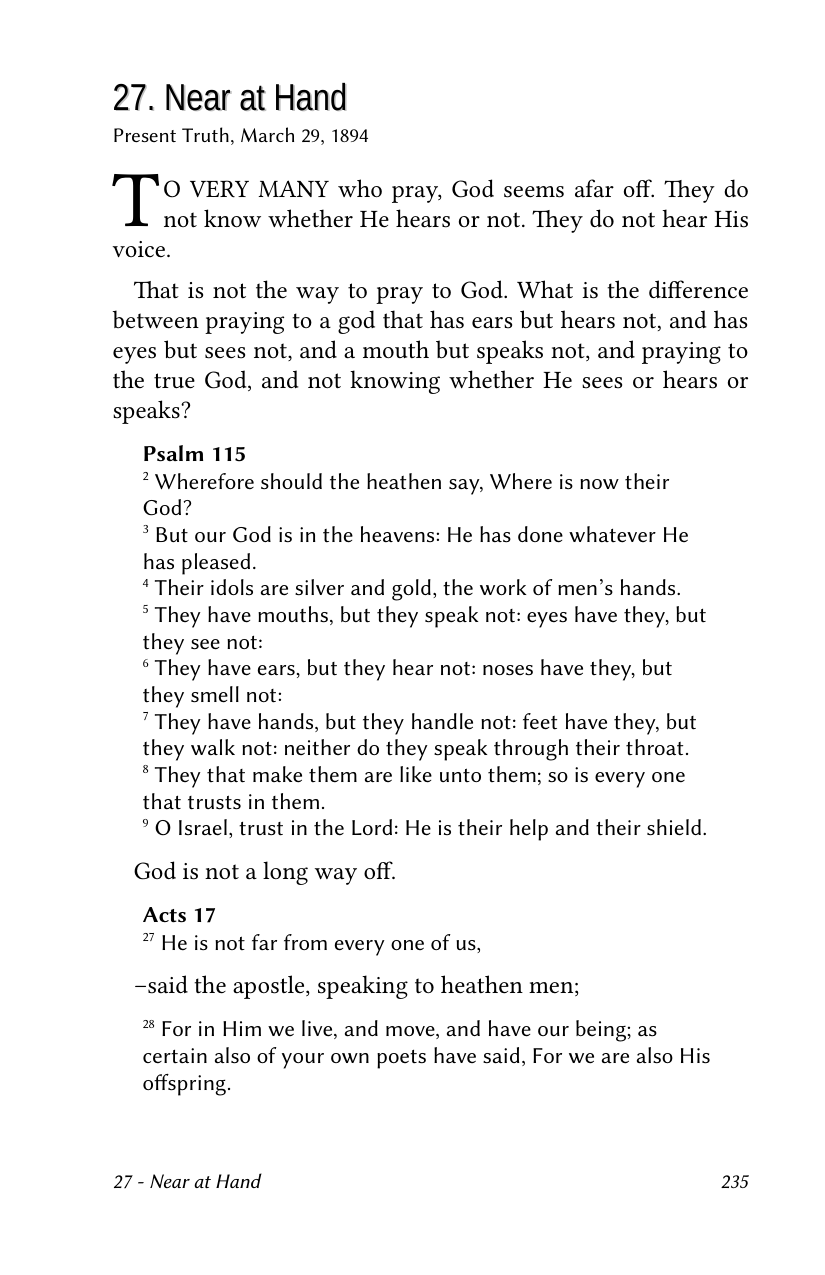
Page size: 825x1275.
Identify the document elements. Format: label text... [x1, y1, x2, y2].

text Present Truth, March 29, 1894 [112, 124, 750, 148]
text 9 O Israel, trust in the Lord: He is their help and their shield. [142, 815, 720, 841]
text 28 For in Him we live, and move, and have our being; as certain also of your own poets have said, For we are also His offspring. [142, 1016, 720, 1096]
text 27 He is not far from every one of us, [142, 929, 720, 956]
text Psalm 115 [142, 441, 750, 467]
text That is not the way to pray to God. What is the difference between praying to a god that has ears but hears not, and has eyes but sees not, and a mouth but speaks not, and praying to the true God, and not knowing whether He sees or hears or speaks? [112, 277, 750, 425]
title Near at Hand [112, 75, 750, 118]
text Acts 17 [142, 902, 750, 928]
text 3 But our God is in the heavens: He has done whatever He has pleased. [142, 522, 720, 575]
text 6 They have ears, but they hear not: noses have they, but they smell not: [142, 655, 720, 708]
text 2 Wherefore should the heathen say, Where is now their God? [142, 469, 720, 521]
text –said the apostle, speaking to heathen men; [112, 971, 750, 1000]
text 5 They have mouths, but they speak not: eyes have they, but they see not: [142, 602, 720, 655]
text God is not a long way off. [112, 857, 750, 886]
text TO VERY MANY who pray, God seems afar off. They do not know whether He hears or not. They do not hear His voice. [112, 175, 750, 263]
text 4 Their idols are silver and gold, the work of men’s hands. [142, 575, 720, 601]
text 8 They that make them are like unto them; so is every one that trusts in them. [142, 762, 720, 815]
text 7 They have hands, but they handle not: feet have they, but they walk not: neither do they speak through their throat. [142, 709, 720, 761]
